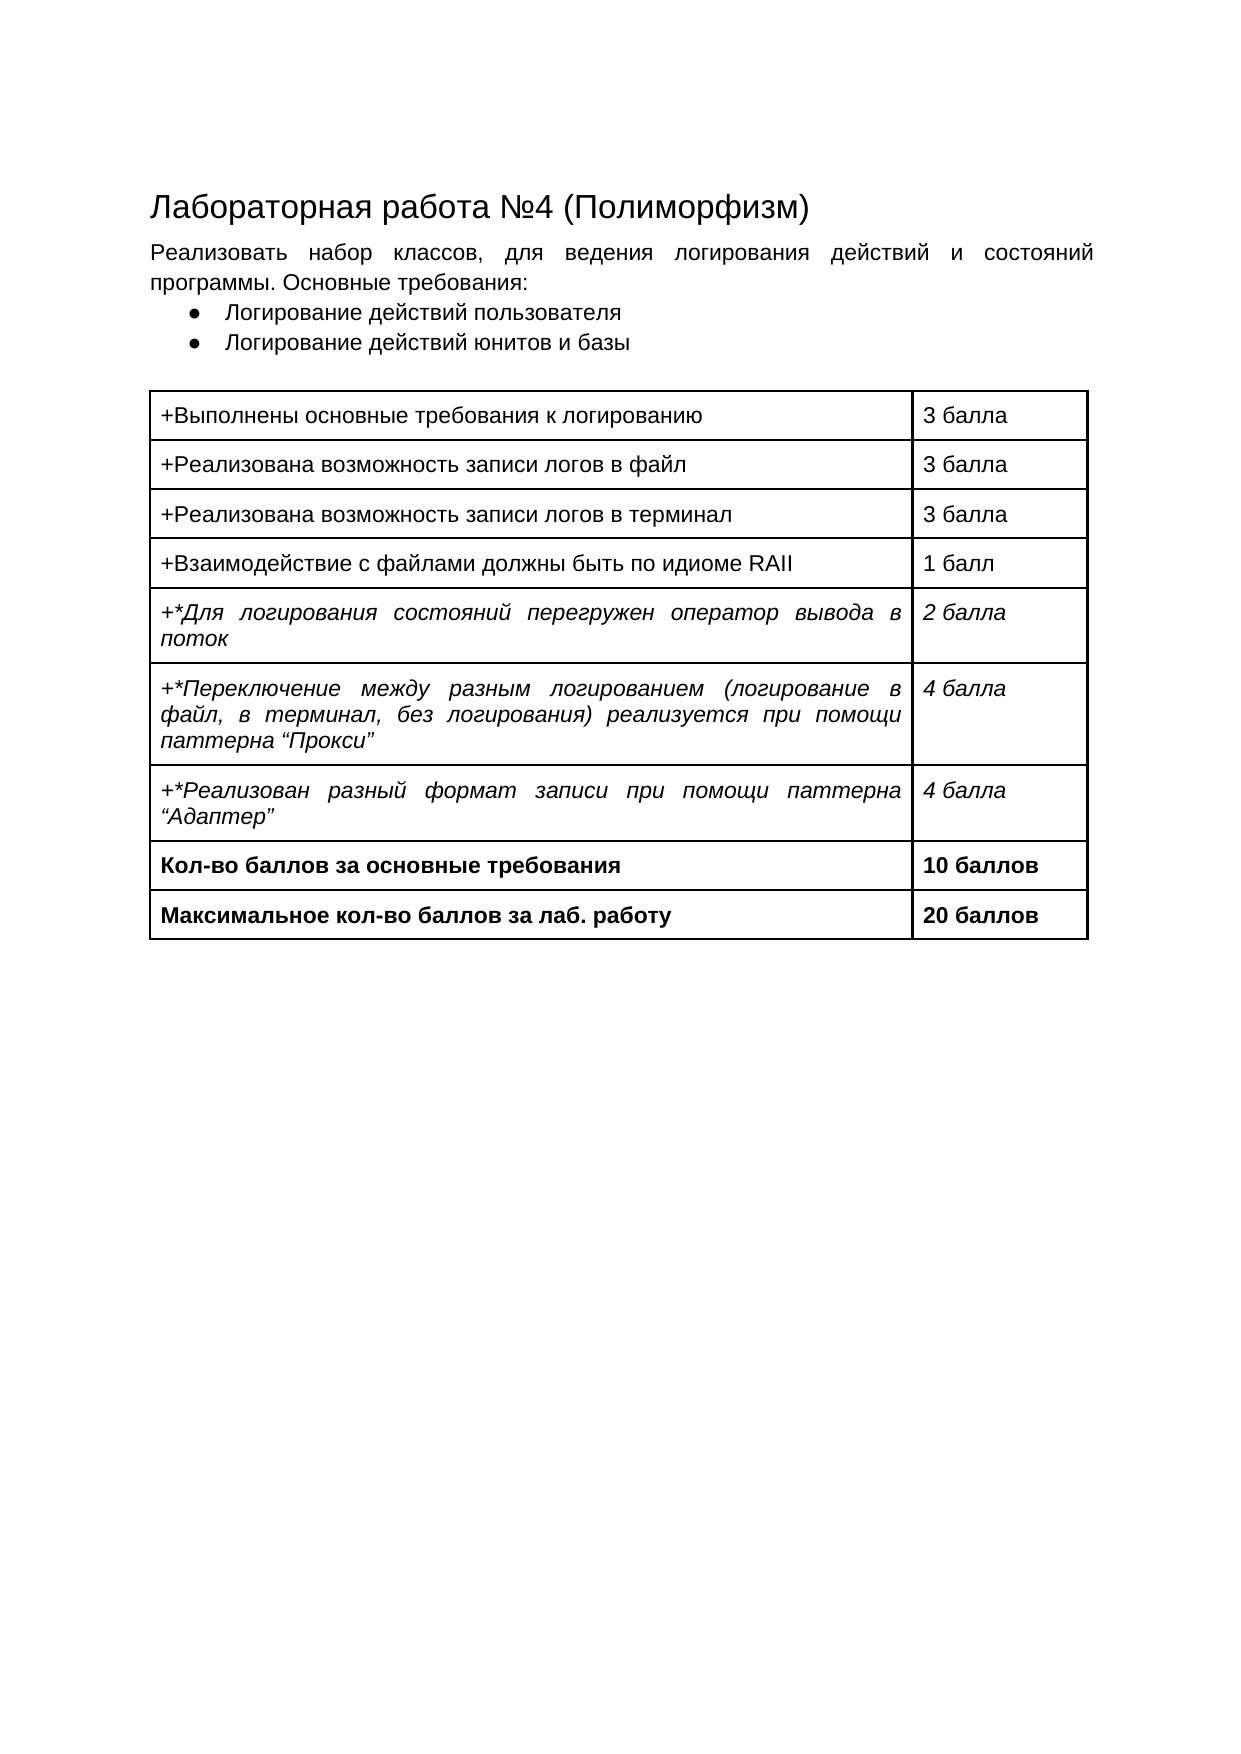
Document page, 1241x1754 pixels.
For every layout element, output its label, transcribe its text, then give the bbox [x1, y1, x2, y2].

table_cell 4 балла [914, 766, 1086, 840]
table_cell 10 баллов [914, 842, 1086, 889]
table_cell 2 балла [914, 589, 1086, 662]
list Логирование действий пользователя [187, 299, 1094, 325]
text Реализовать набор классов, для ведения логирования действий и состояний программы. Основные требования: [150, 238, 1094, 295]
table_cell +Реализована возможность записи логов в терминал [151, 490, 911, 537]
table_cell +*Переключение между разным логированием (логирование в файл, в терминал, без логирования) реализуется при помощи паттерна “Прокси” [151, 664, 911, 764]
list Логирование действий юнитов и базы [187, 329, 1094, 355]
table_cell +Реализована возможность записи логов в файл [151, 441, 911, 488]
table_header 3 балла [914, 392, 1086, 439]
subtitle Лабораторная работа №4 (Полиморфизм) [150, 187, 1094, 226]
table_cell 4 балла [914, 664, 1086, 764]
table_cell Максимальное кол-во баллов за лаб. работу [151, 891, 911, 938]
table_cell 20 баллов [914, 891, 1086, 938]
table_cell +Взаимодействие с файлами должны быть по идиоме RAII [151, 539, 911, 587]
table_cell +*Реализован разный формат записи при помощи паттерна “Адаптер” [151, 766, 911, 840]
table_cell Кол-во баллов за основные требования [151, 842, 911, 889]
table_cell 1 балл [914, 539, 1086, 587]
table_header +Выполнены основные требования к логированию [151, 392, 911, 439]
table_cell 3 балла [914, 441, 1086, 488]
table_cell 3 балла [914, 490, 1086, 537]
table_cell +*Для логирования состояний перегружен оператор вывода в поток [151, 589, 911, 662]
